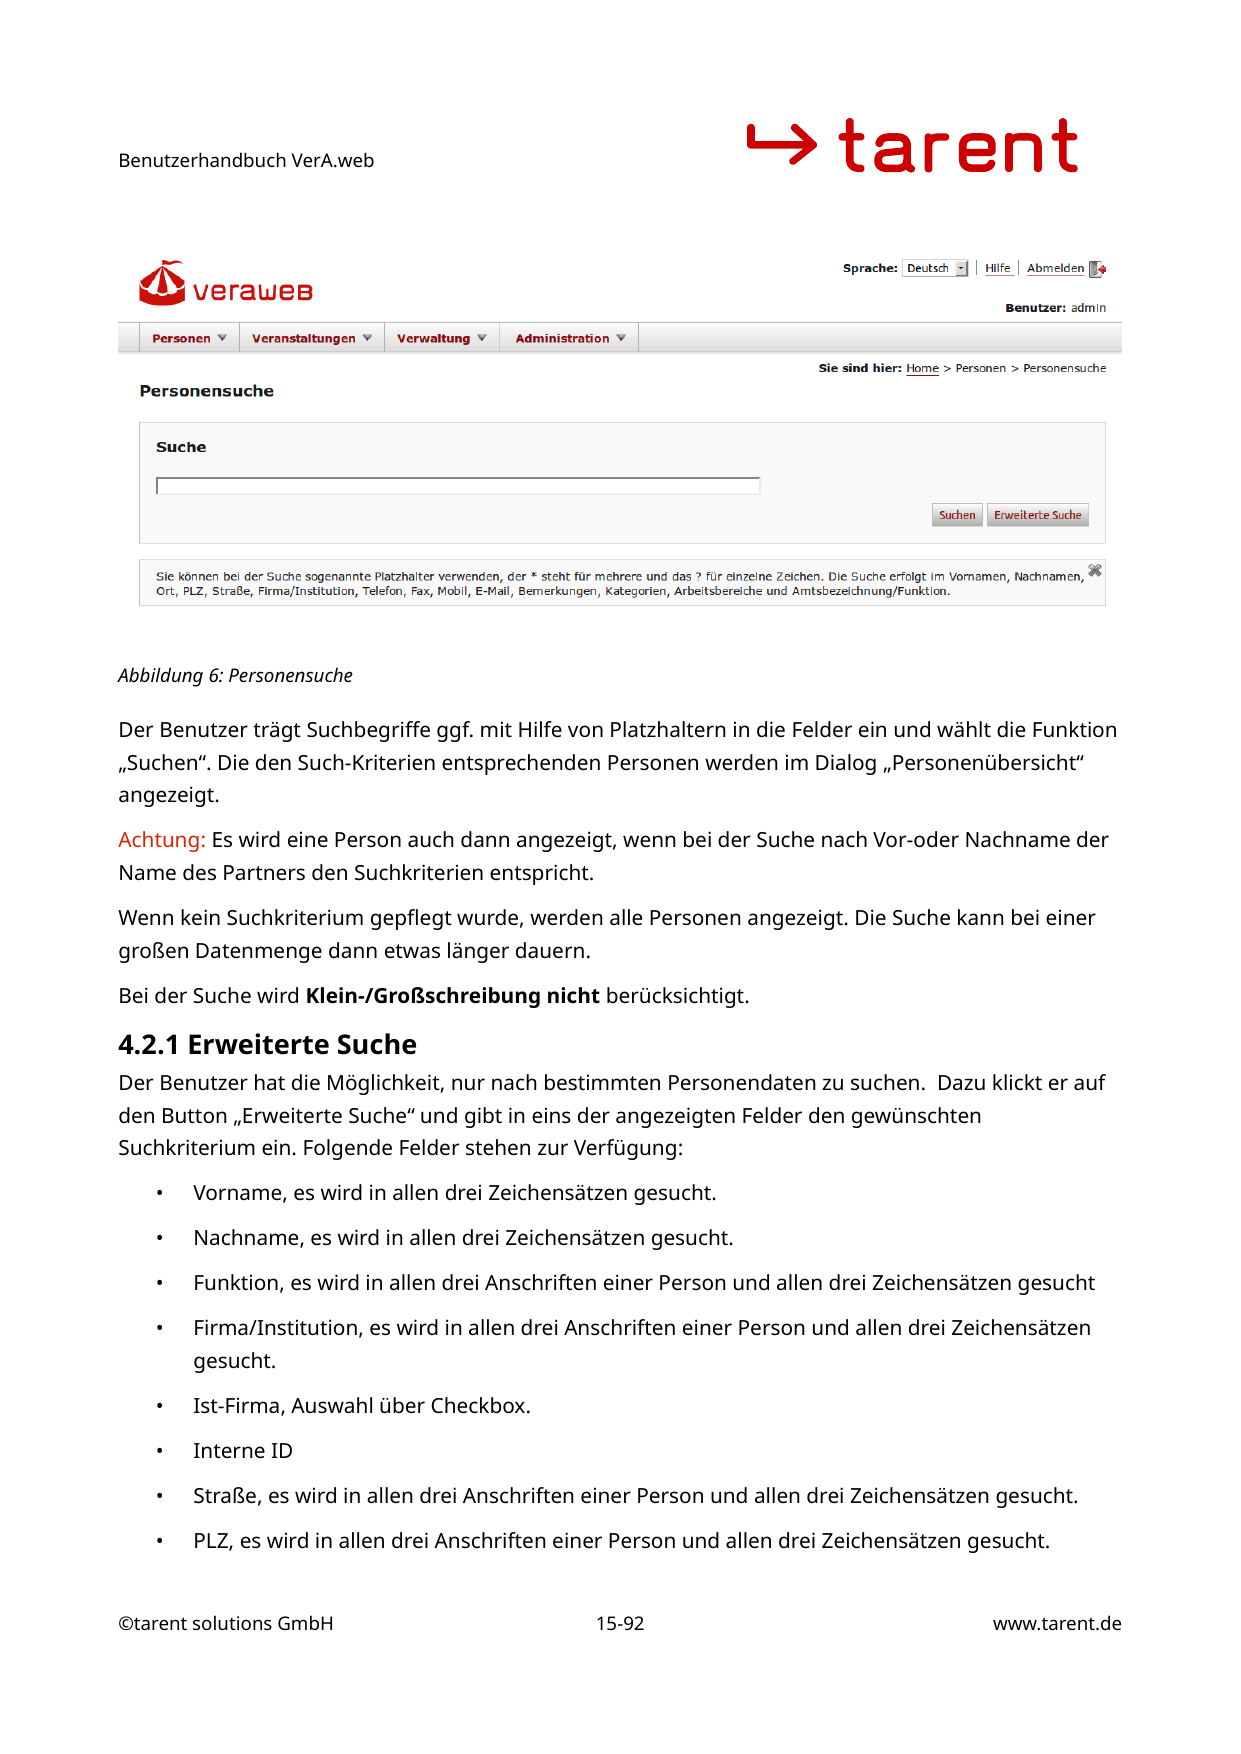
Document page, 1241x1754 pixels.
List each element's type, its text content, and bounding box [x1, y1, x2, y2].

subtitle Erweiterte Suche [118, 1026, 1122, 1063]
list Straße, es wird in allen drei Anschriften einer Person und allen drei Zeichensätzen gesucht. [156, 1481, 1122, 1509]
list PLZ, es wird in allen drei Anschriften einer Person und allen drei Zeichensätzen gesucht. [156, 1526, 1122, 1554]
list Interne ID [156, 1436, 1122, 1464]
list Vorname, es wird in allen drei Zeichensätzen gesucht. [156, 1178, 1122, 1207]
text Abbildung 6: Personensuche [118, 635, 1122, 687]
text Der Benutzer trägt Suchbegriffe ggf. mit Hilfe von Platzhaltern in die Felder ein und wählt die Funktion „Suchen“. Die den Such-Kriterien entsprechenden Personen werden im Dialog „Personenübersicht“ angezeigt. [118, 687, 1122, 809]
picture [118, 255, 1122, 635]
list Ist-Firma, Auswahl über Checkbox. [156, 1391, 1122, 1419]
list Funktion, es wird in allen drei Anschriften einer Person und allen drei Zeichensätzen gesucht [156, 1268, 1122, 1297]
text [118, 232, 1122, 255]
text Wenn kein Suchkriterium gepflegt wurde, werden alle Personen angezeigt. Die Suche kann bei einer großen Datenmenge dann etwas länger dauern. [118, 903, 1122, 964]
text Achtung: Es wird eine Person auch dann angezeigt, wenn bei der Suche nach Vor-oder Nachname der Name des Partners den Suchkriterien entspricht. [118, 826, 1122, 887]
text Bei der Suche wird Klein-/Großschreibung nicht berücksichtigt. [118, 981, 1122, 1009]
list Nachname, es wird in allen drei Zeichensätzen gesucht. [156, 1223, 1122, 1252]
text Der Benutzer hat die Möglichkeit, nur nach bestimmten Personendaten zu suchen. Dazu klickt er auf den Button „Erweiterte Suche“ und gibt in eins der angezeigten Felder den gewünschten Suchkriterium ein. Folgende Felder stehen zur Verfügung: [118, 1068, 1122, 1162]
list Firma/Institution, es wird in allen drei Anschriften einer Person und allen drei Zeichensätzen gesucht. [156, 1313, 1122, 1374]
